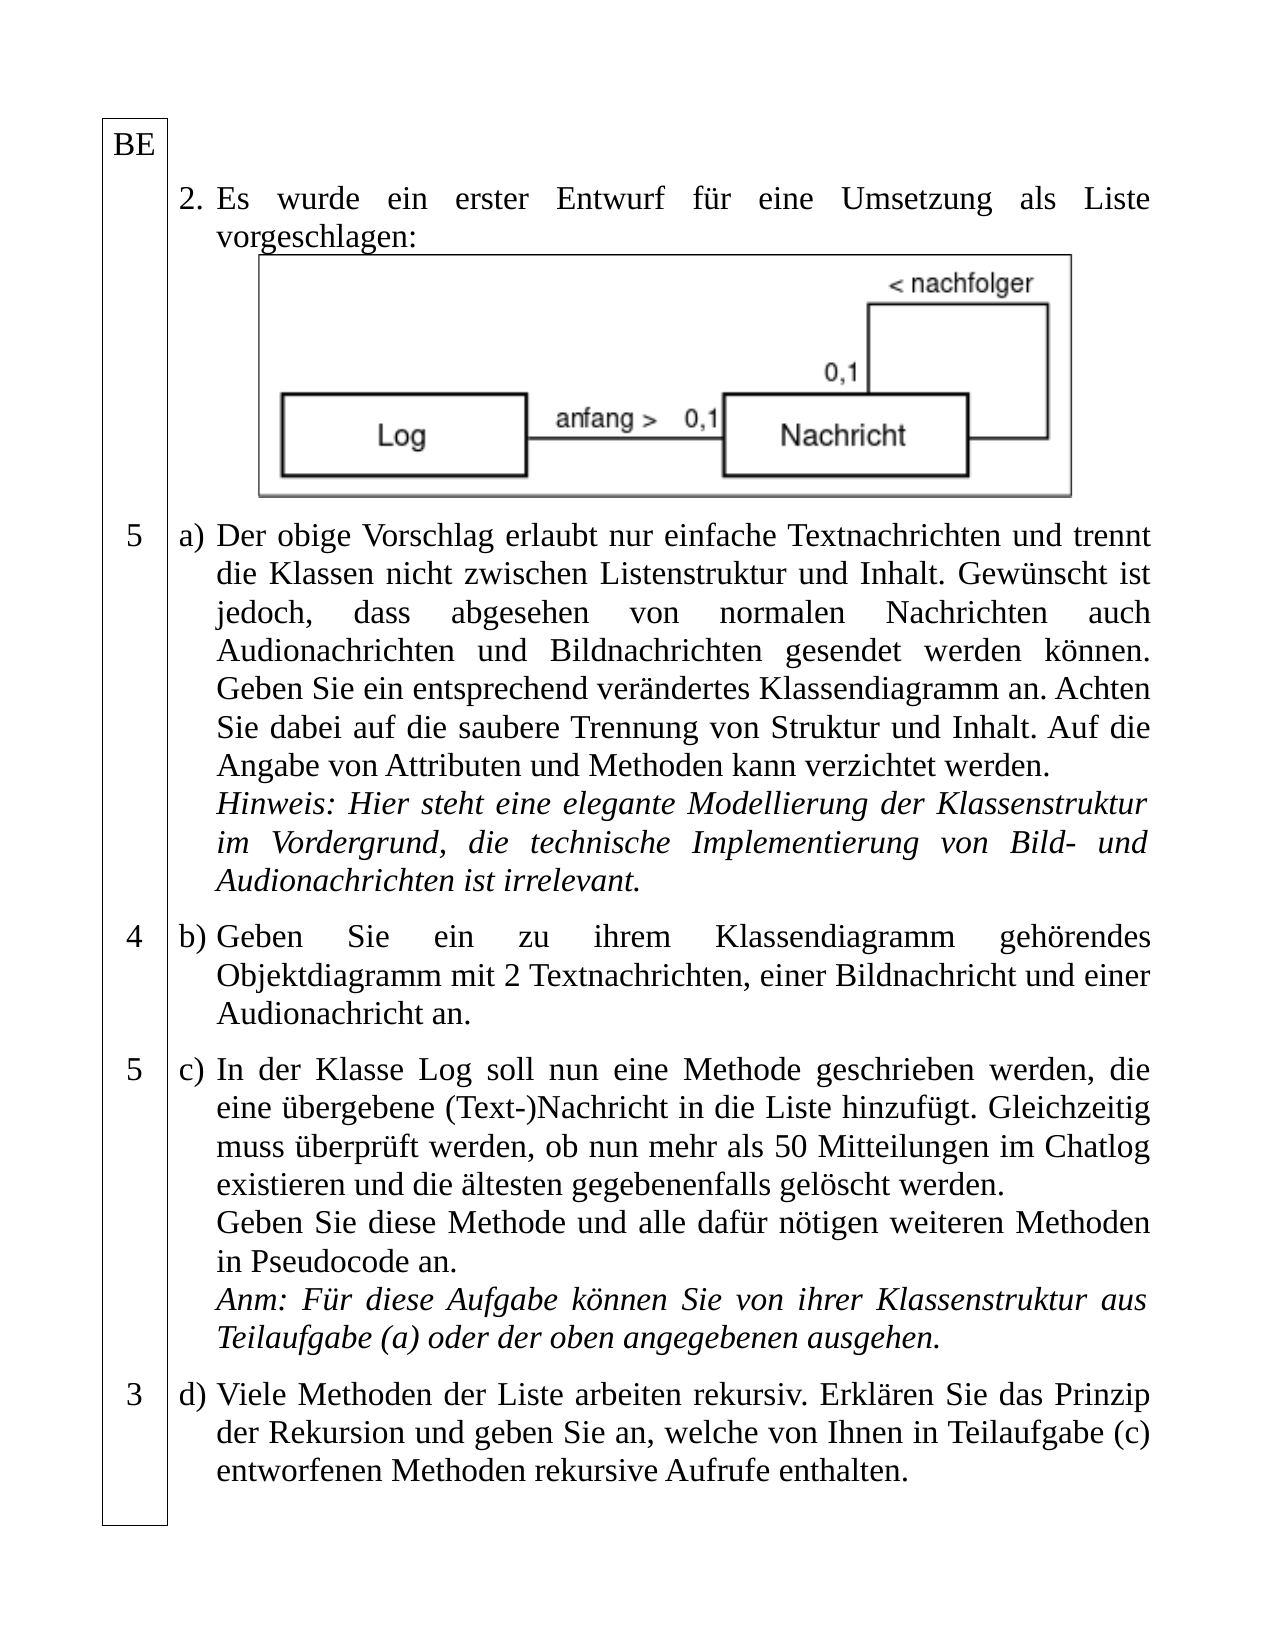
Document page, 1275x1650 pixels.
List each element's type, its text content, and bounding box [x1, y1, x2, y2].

table_cell 5 [103, 506, 167, 907]
table_cell 5 [103, 1040, 167, 1365]
table_cell [103, 168, 167, 506]
table_cell d) Viele Methoden der Liste arbeiten rekursiv. Erklären Sie das Prinzip der Rekursion und geben Sie an, welche von Ihnen in Teilaufgabe (c) entworfenen Methoden rekursive Aufrufe enthalten. [168, 1365, 1161, 1525]
table_cell c) In der Klasse Log soll nun eine Methode geschrieben werden, die eine übergebene (Text-)Nachricht in die Liste hinzufügt. Gleichzeitig muss überprüft werden, ob nun mehr als 50 Mitteilungen im Chatlog existieren und die ältesten gegebenenfalls gelöscht werden. Geben Sie diese Methode und alle dafür nötigen weiteren Methoden in Pseudocode an. Anm: Für diese Aufgabe können Sie von ihrer Klassenstruktur aus Teilaufgabe (a) oder der oben angegebenen ausgehen. [168, 1040, 1161, 1365]
table_cell 3 [103, 1365, 167, 1525]
table_cell 2. Es wurde ein erster Entwurf für eine Umsetzung als Liste vorgeschlagen: [168, 168, 1161, 506]
table_header BE [103, 119, 167, 168]
picture [258, 254, 1073, 498]
table_cell 4 [103, 908, 167, 1040]
table_header [168, 118, 1161, 168]
table_cell a) Der obige Vorschlag erlaubt nur einfache Textnachrichten und trennt die Klassen nicht zwischen Listenstruktur und Inhalt. Gewünscht ist jedoch, dass abgesehen von normalen Nachrichten auch Audionachrichten und Bildnachrichten gesendet werden können. Geben Sie ein entsprechend verändertes Klassendiagramm an. Achten Sie dabei auf die saubere Trennung von Struktur und Inhalt. Auf die Angabe von Attributen und Methoden kann verzichtet werden. Hinweis: Hier steht eine elegante Modellierung der Klassenstruktur im Vordergrund, die technische Implementierung von Bild- und Audionachrichten ist irrelevant. [168, 506, 1161, 907]
table_cell b) Geben Sie ein zu ihrem Klassendiagramm gehörendes Objektdiagramm mit 2 Textnachrichten, einer Bildnachricht und einer Audionachricht an. [168, 908, 1161, 1040]
